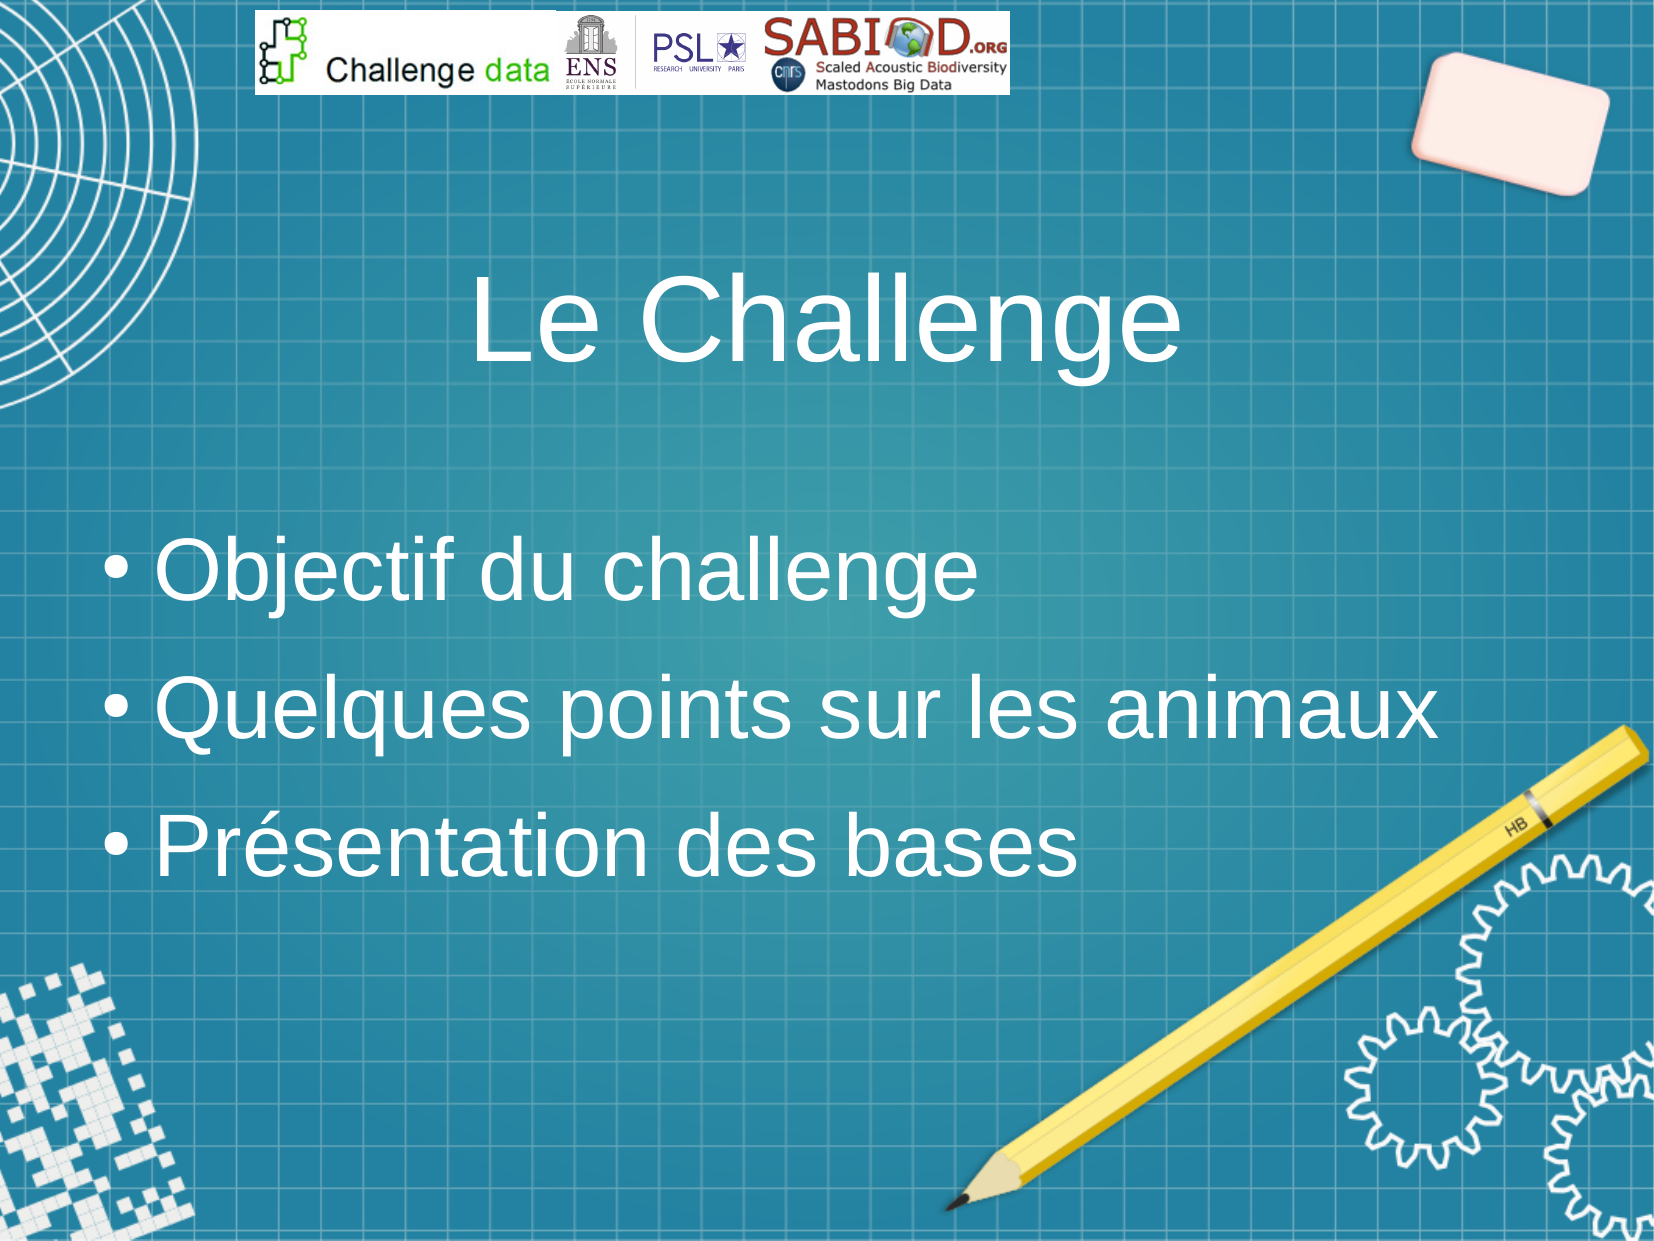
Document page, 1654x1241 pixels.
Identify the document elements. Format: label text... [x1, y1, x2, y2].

list Objectif du challenge Quelques points sur les animaux Présentation des bases [82, 519, 1571, 1123]
title Le Challenge [82, 177, 1571, 461]
picture [0, 0, 1654, 1241]
